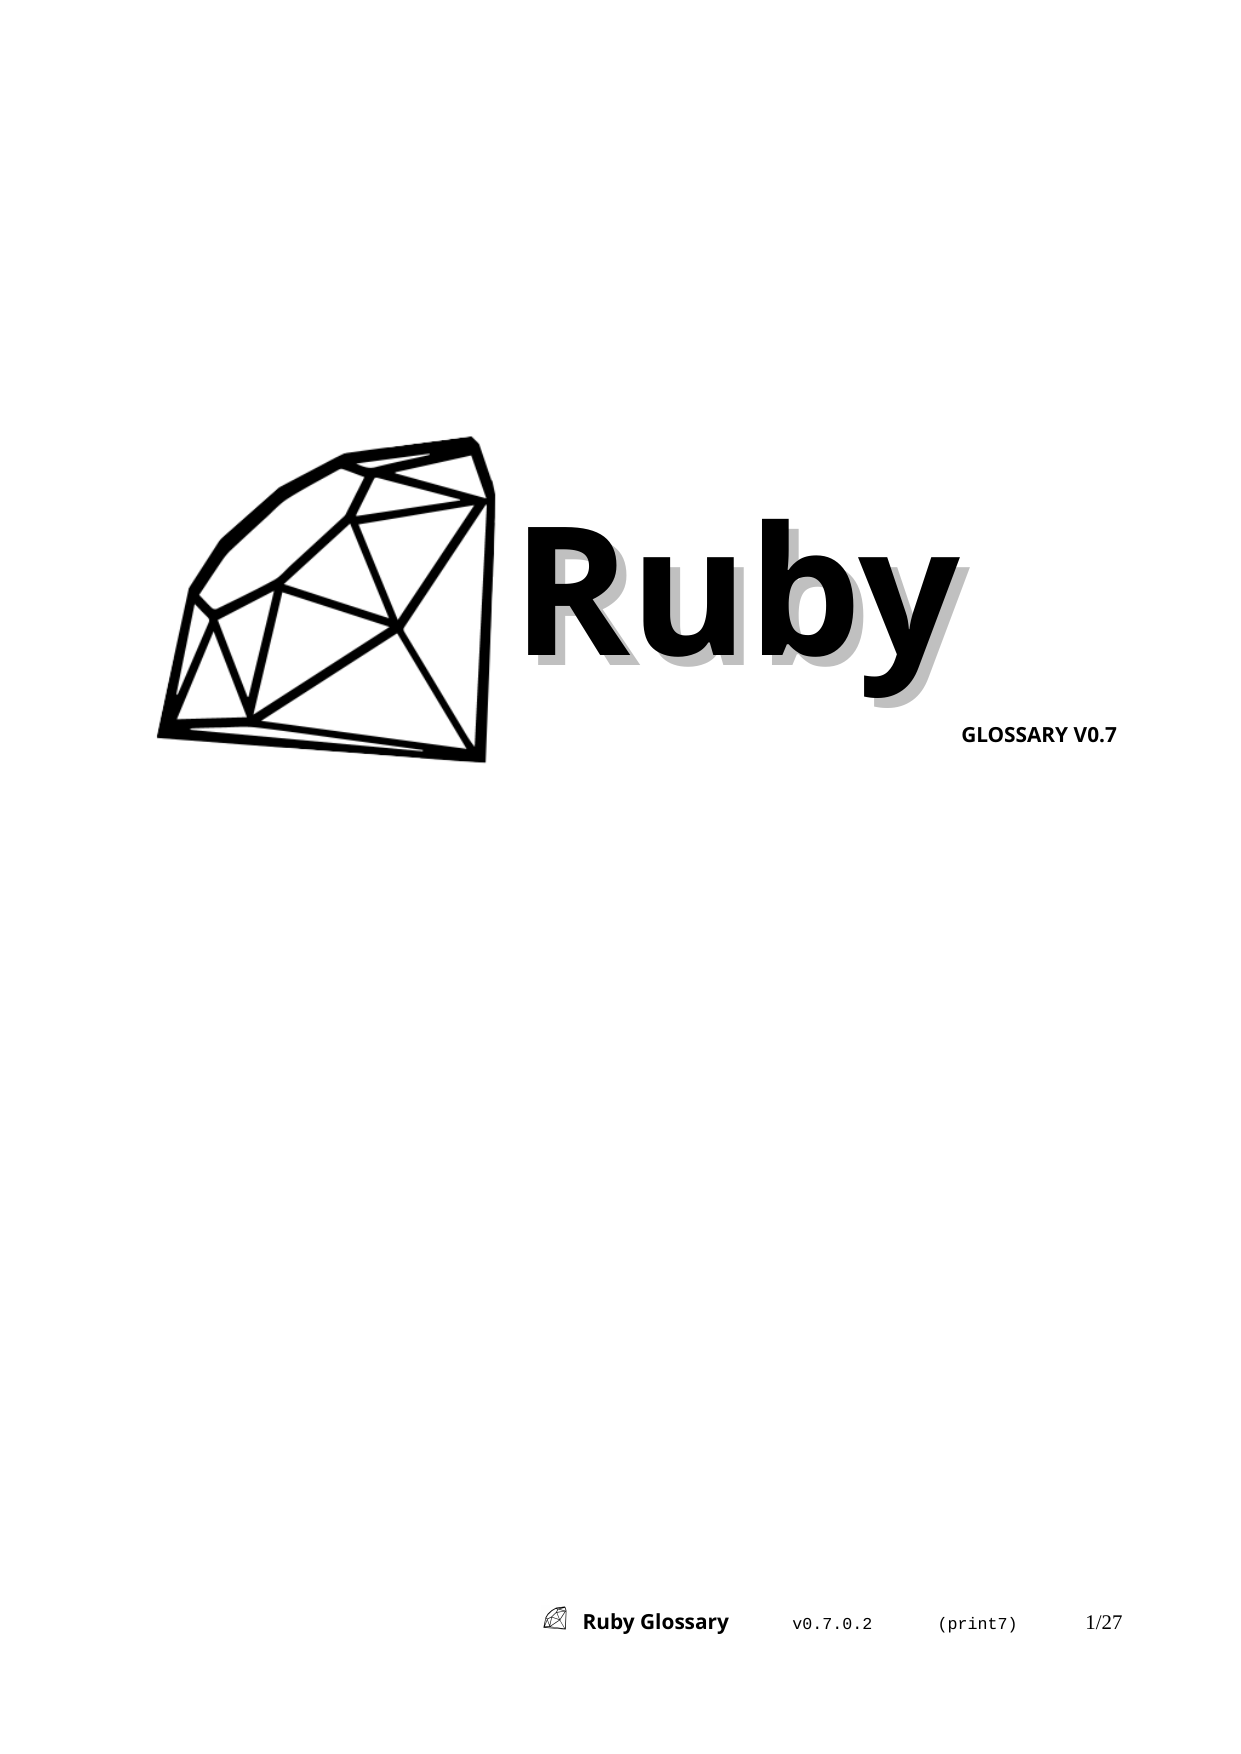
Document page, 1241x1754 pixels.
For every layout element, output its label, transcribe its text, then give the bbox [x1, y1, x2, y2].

table_header [117, 118, 507, 411]
picture [541, 1605, 567, 1630]
table_cell [117, 411, 507, 777]
table_header [507, 118, 1122, 411]
table_cell Ruby GLOSSARY V0.7 [507, 411, 1122, 777]
picture [122, 416, 505, 771]
